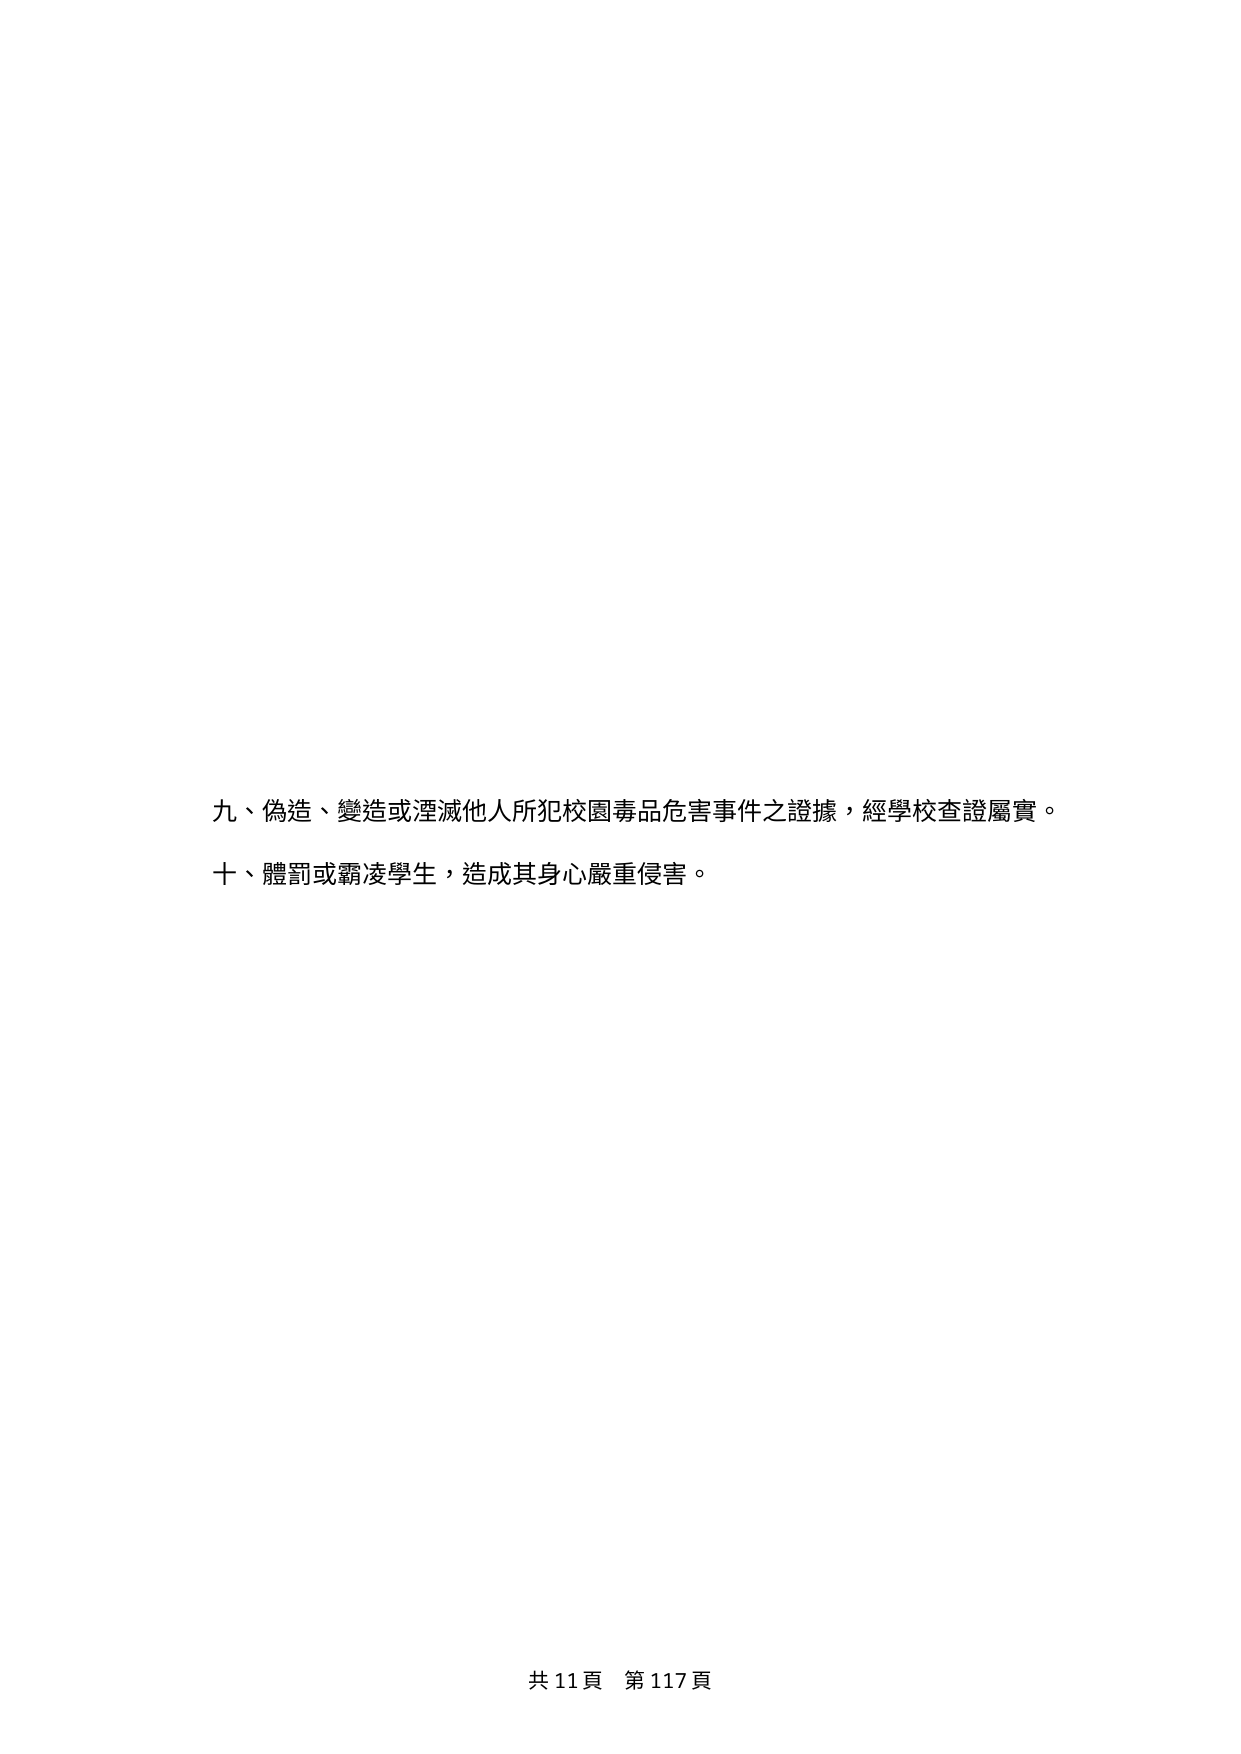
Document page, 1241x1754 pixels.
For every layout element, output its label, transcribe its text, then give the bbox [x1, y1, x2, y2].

text 九、偽造、變造或湮滅他人所犯校園毒品危害事件之證據，經學校查證屬實。 [212, 768, 1128, 831]
text 十、體罰或霸凌學生，造成其身心嚴重侵害。 [212, 831, 1128, 893]
